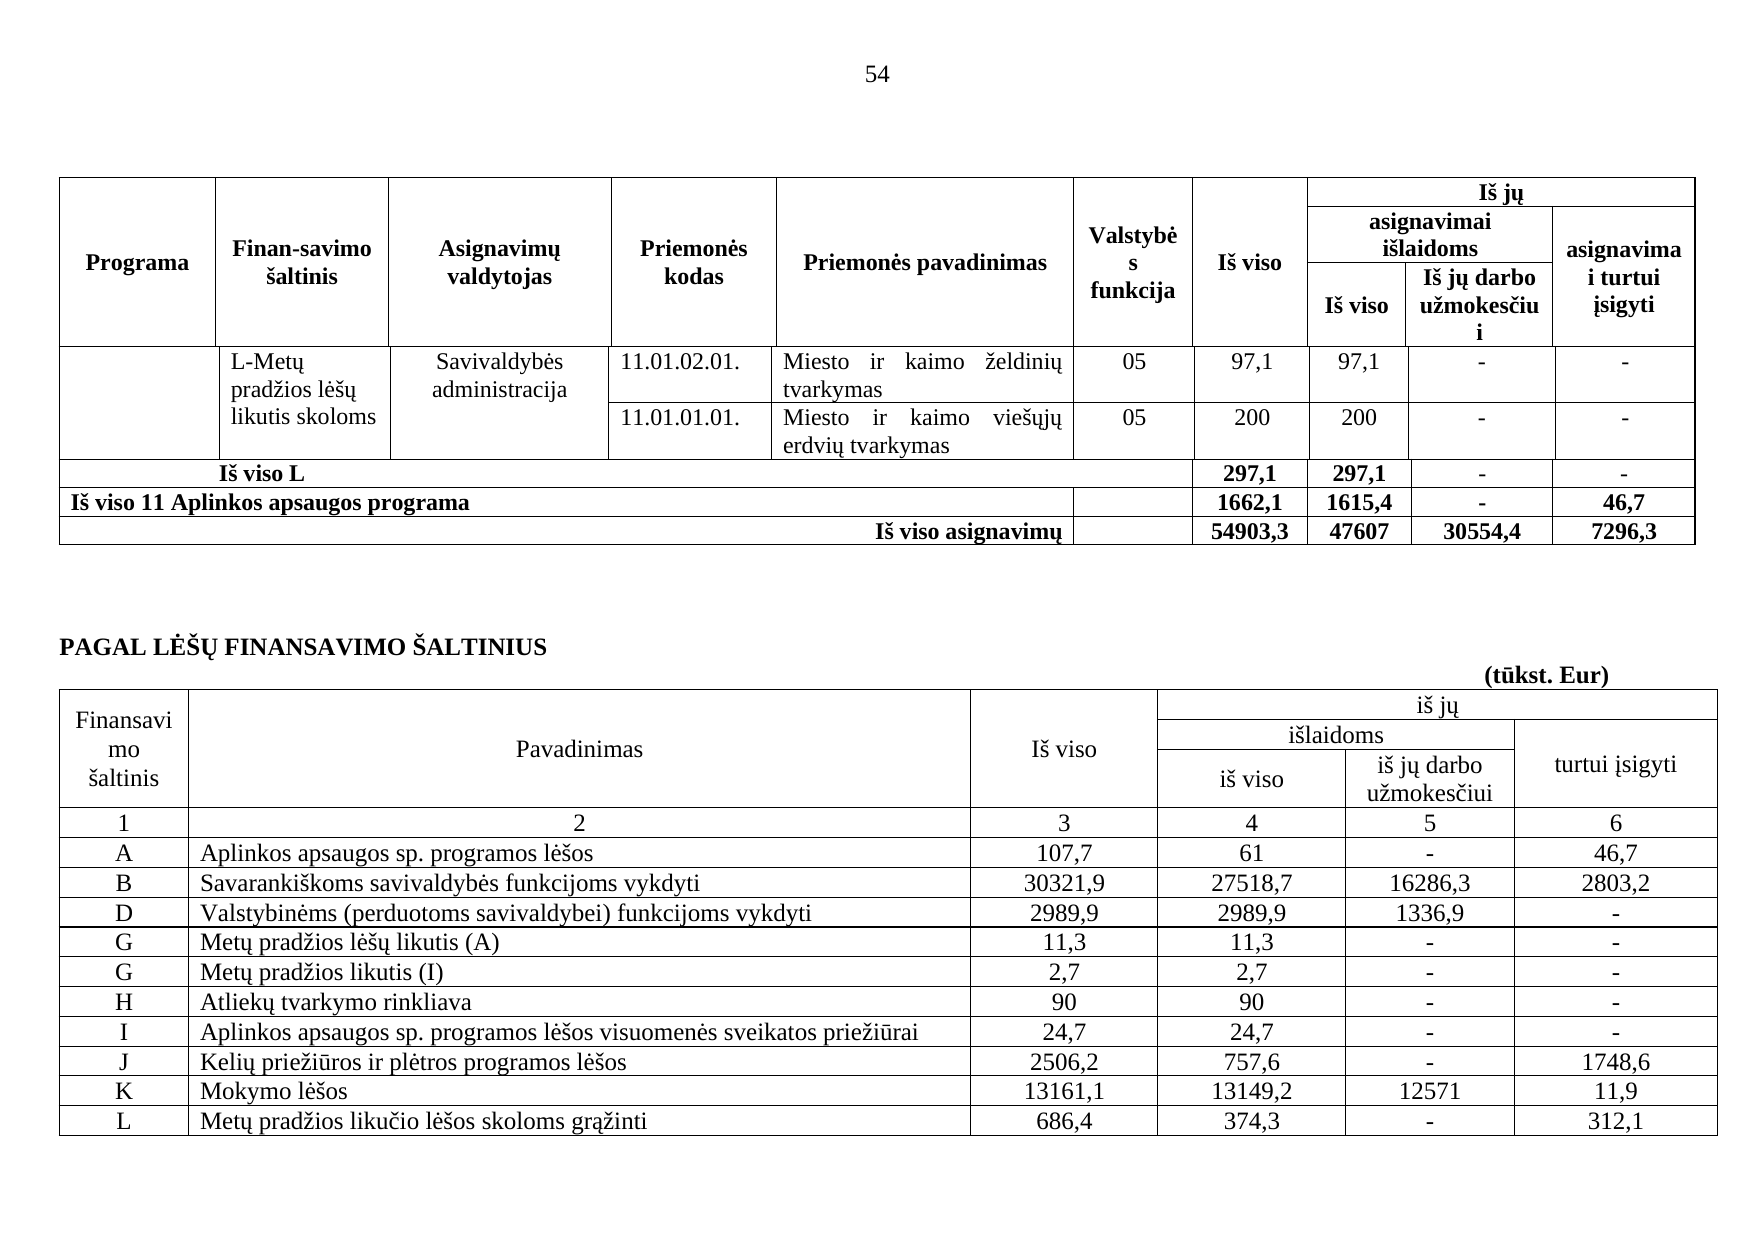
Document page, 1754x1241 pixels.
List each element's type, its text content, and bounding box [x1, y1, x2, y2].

table_cell - [1346, 1106, 1514, 1135]
table_header Valstybės funkcija [1074, 178, 1192, 346]
table_cell 05 [1074, 403, 1194, 458]
table_cell - [1515, 898, 1717, 926]
table_cell - [1346, 838, 1514, 867]
table_cell 47607 [1308, 517, 1411, 544]
table_cell - [1409, 403, 1555, 458]
table_cell 2989,9 [971, 898, 1157, 926]
table_cell Savarankiškoms savivaldybės funkcijoms vykdyti [189, 868, 970, 897]
table_cell 312,1 [1515, 1106, 1717, 1135]
text PAGAL LĖŠŲ FINANSAVIMO ŠALTINIUS [59, 632, 1695, 660]
table_cell 11.01.02.01. [609, 347, 771, 402]
table_cell G [60, 928, 188, 956]
table_cell K [60, 1076, 188, 1105]
table_cell - [1556, 403, 1694, 458]
table_cell 374,3 [1158, 1106, 1345, 1135]
table_cell [1074, 517, 1192, 544]
table_cell - [1409, 347, 1555, 402]
table_cell 4 [1158, 808, 1345, 837]
table_cell 1336,9 [1346, 898, 1514, 926]
table_cell Iš viso asignavimų [60, 517, 1073, 544]
table_cell asignavimai išlaidoms [1308, 207, 1552, 262]
table_cell Aplinkos apsaugos sp. programos lėšos visuomenės sveikatos priežiūrai [189, 1017, 970, 1046]
table_cell 6 [1515, 808, 1717, 837]
table_cell 5 [1346, 808, 1514, 837]
table_cell 97,1 [1195, 347, 1309, 402]
table_cell 11,3 [971, 928, 1157, 956]
table_cell 2506,2 [971, 1047, 1157, 1075]
table_cell 12571 [1346, 1076, 1514, 1105]
table_cell Atliekų tvarkymo rinkliava [189, 987, 970, 1016]
table_header Programa [60, 178, 215, 346]
table_cell 297,1 [1308, 460, 1411, 487]
table_cell Mokymo lėšos [189, 1076, 970, 1105]
table_cell Valstybinėms (perduotoms savivaldybei) funkcijoms vykdyti [189, 898, 970, 926]
table_cell 16286,3 [1346, 868, 1514, 897]
table_cell 200 [1310, 403, 1408, 458]
table_cell L [60, 1106, 188, 1135]
table_cell 686,4 [971, 1106, 1157, 1135]
table_cell Miesto ir kaimo želdinių tvarkymas [772, 347, 1073, 402]
table_header Finan-savimo šaltinis [216, 178, 388, 346]
table_header Priemonės kodas [612, 178, 776, 346]
table_cell - [1346, 1017, 1514, 1046]
table_cell 7296,3 [1553, 517, 1694, 544]
table_cell 11.01.01.01. [609, 403, 771, 458]
table_cell 1615,4 [1308, 488, 1411, 516]
table_cell Metų pradžios likučio lėšos skoloms grąžinti [189, 1106, 970, 1135]
table_cell A [60, 838, 188, 867]
table_cell 90 [971, 987, 1157, 1016]
table_cell iš viso [1158, 750, 1345, 807]
table_cell - [1412, 488, 1552, 516]
table_cell turtui įsigyti [1515, 720, 1717, 807]
table_cell 297,1 [1193, 460, 1307, 487]
table_cell 13161,1 [971, 1076, 1157, 1105]
table_header Iš jų [1308, 178, 1694, 206]
table_cell 13149,2 [1158, 1076, 1345, 1105]
table_cell 2989,9 [1158, 898, 1345, 926]
table_cell Metų pradžios likutis (I) [189, 957, 970, 986]
table_cell 757,6 [1158, 1047, 1345, 1075]
table_cell 24,7 [1158, 1017, 1345, 1046]
table_cell - [1556, 347, 1694, 402]
table_cell - [1346, 1047, 1514, 1075]
table_cell 2 [189, 808, 970, 837]
table_cell Iš viso L [60, 460, 1192, 487]
table_cell 30321,9 [971, 868, 1157, 897]
table_cell G [60, 957, 188, 986]
table_cell 3 [971, 808, 1157, 837]
table_cell - [1515, 1017, 1717, 1046]
table_cell - [1515, 957, 1717, 986]
table_cell Savivaldybės administracija [391, 347, 608, 458]
table_cell Iš viso [1308, 263, 1405, 346]
table_cell Iš jų darbo užmokesčiui [1406, 263, 1552, 346]
table_header Finansavimo šaltinis [60, 690, 188, 807]
table_cell 24,7 [971, 1017, 1157, 1046]
table_cell 46,7 [1553, 488, 1694, 516]
table_cell L-Metų pradžios lėšų likutis skoloms [220, 347, 390, 458]
table_cell 200 [1195, 403, 1309, 458]
table_cell 11,3 [1158, 928, 1345, 956]
table_cell H [60, 987, 188, 1016]
table_cell 2,7 [1158, 957, 1345, 986]
table_cell 90 [1158, 987, 1345, 1016]
table_cell 1 [60, 808, 188, 837]
table_header iš jų [1158, 690, 1717, 719]
table_header Asignavimų valdytojas [389, 178, 611, 346]
table_cell 97,1 [1310, 347, 1408, 402]
table_cell - [1346, 928, 1514, 956]
table_cell Iš viso 11 Aplinkos apsaugos programa [60, 488, 1073, 516]
table_cell - [1515, 987, 1717, 1016]
table_cell D [60, 898, 188, 926]
table_cell 27518,7 [1158, 868, 1345, 897]
table_cell asignavimai turtui įsigyti [1553, 207, 1694, 346]
table_cell 54903,3 [1193, 517, 1307, 544]
table_cell iš jų darbo užmokesčiui [1346, 750, 1514, 807]
table_cell 46,7 [1515, 838, 1717, 867]
table_header Pavadinimas [189, 690, 970, 807]
table_cell - [1515, 928, 1717, 956]
table_cell - [1346, 957, 1514, 986]
table_cell - [1553, 460, 1694, 487]
table_cell - [1412, 460, 1552, 487]
table_cell Kelių priežiūros ir plėtros programos lėšos [189, 1047, 970, 1075]
table_cell [1074, 488, 1192, 516]
table_cell I [60, 1017, 188, 1046]
table_cell išlaidoms [1158, 720, 1514, 749]
text (tūkst. Eur) [59, 660, 1695, 689]
table_cell 30554,4 [1412, 517, 1552, 544]
table_cell J [60, 1047, 188, 1075]
table_cell 2,7 [971, 957, 1157, 986]
table_header Iš viso [1193, 178, 1307, 346]
table_cell 11,9 [1515, 1076, 1717, 1105]
table_header Iš viso [971, 690, 1157, 807]
table_cell Miesto ir kaimo viešųjų erdvių tvarkymas [772, 403, 1073, 458]
table_cell 1748,6 [1515, 1047, 1717, 1075]
table_cell 61 [1158, 838, 1345, 867]
table_header Priemonės pavadinimas [777, 178, 1073, 346]
table_cell B [60, 868, 188, 897]
table_cell 107,7 [971, 838, 1157, 867]
table_cell - [1346, 987, 1514, 1016]
table_cell 05 [1074, 347, 1194, 402]
table_cell [60, 347, 219, 458]
table_cell 2803,2 [1515, 868, 1717, 897]
table_cell Metų pradžios lėšų likutis (A) [189, 928, 970, 956]
table_cell 1662,1 [1193, 488, 1307, 516]
table_cell Aplinkos apsaugos sp. programos lėšos [189, 838, 970, 867]
